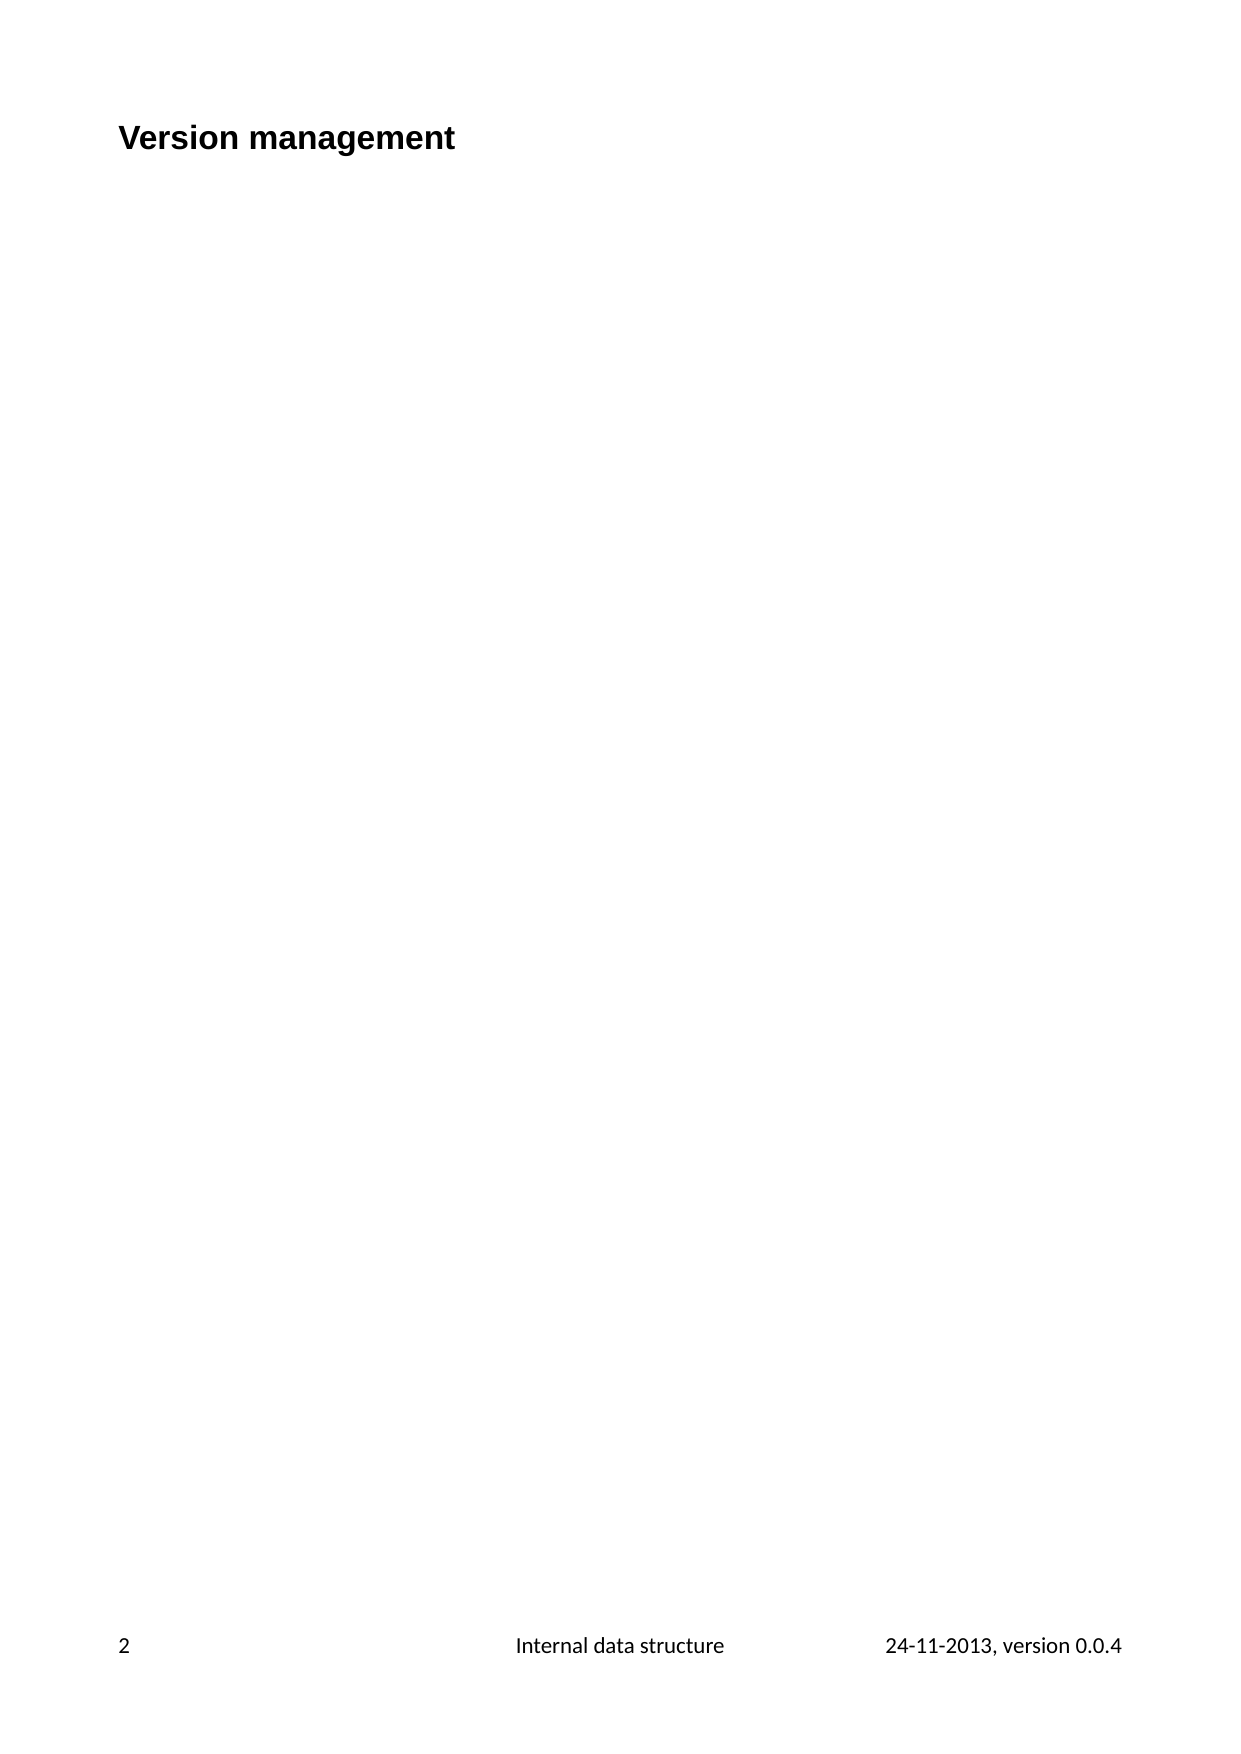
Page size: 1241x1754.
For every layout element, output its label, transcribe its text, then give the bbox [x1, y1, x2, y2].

subtitle Version management [118, 118, 1122, 157]
